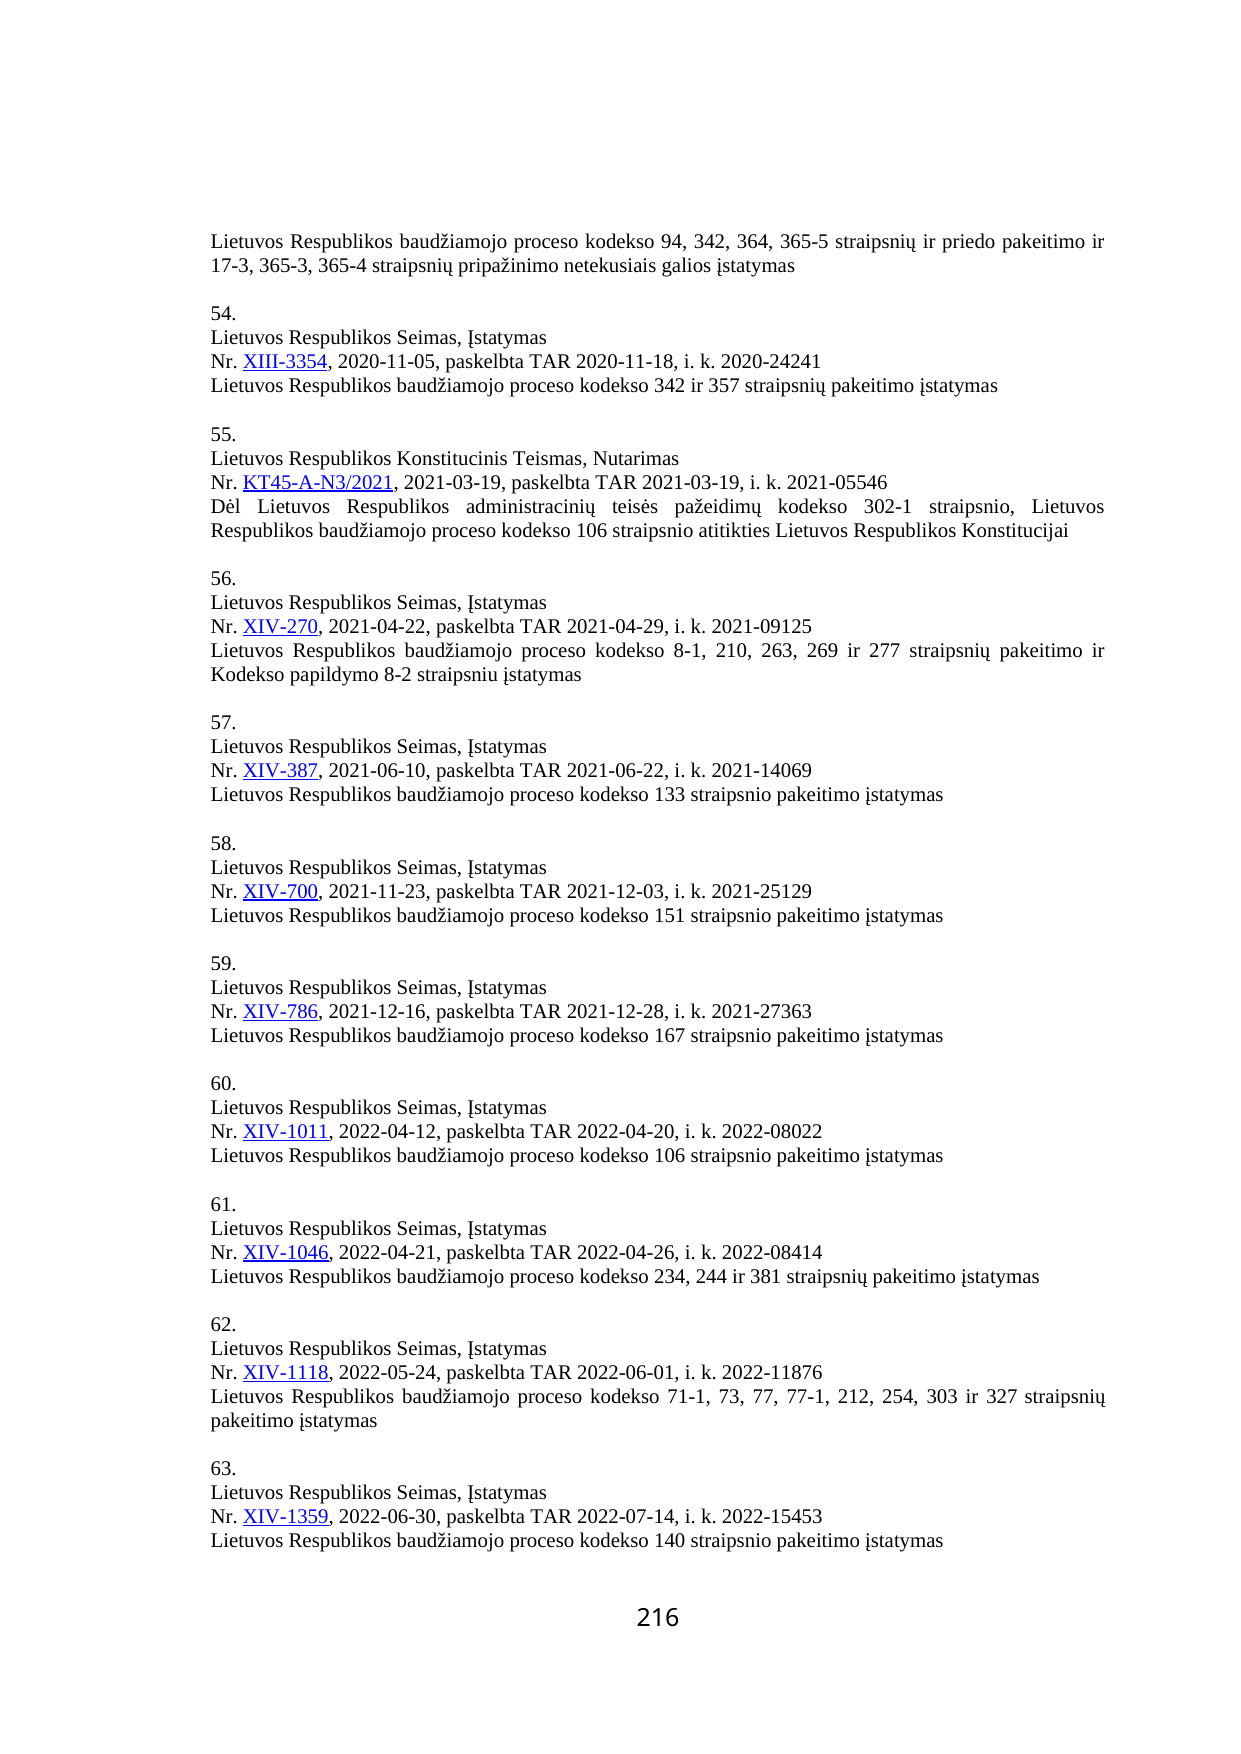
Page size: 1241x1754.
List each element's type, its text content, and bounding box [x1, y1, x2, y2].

text 59. [210, 951, 1105, 975]
text Lietuvos Respublikos baudžiamojo proceso kodekso 8-1, 210, 263, 269 ir 277 straipsnių pakeitimo ir Kodekso papildymo 8-2 straipsniu įstatymas [210, 638, 1105, 686]
text Lietuvos Respublikos Seimas, Įstatymas [210, 1336, 1105, 1360]
text Nr. XIV-270, 2021-04-22, paskelbta TAR 2021-04-29, i. k. 2021-09125 [210, 614, 1105, 638]
text 54. [210, 301, 1105, 325]
text Lietuvos Respublikos Seimas, Įstatymas [210, 975, 1105, 999]
text 56. [210, 566, 1105, 590]
text Lietuvos Respublikos Seimas, Įstatymas [210, 1480, 1105, 1504]
text Lietuvos Respublikos Seimas, Įstatymas [210, 1095, 1105, 1119]
text Lietuvos Respublikos Konstitucinis Teismas, Nutarimas [210, 446, 1105, 469]
text Lietuvos Respublikos Seimas, Įstatymas [210, 854, 1105, 879]
text Lietuvos Respublikos baudžiamojo proceso kodekso 140 straipsnio pakeitimo įstatymas [210, 1528, 1105, 1552]
text Dėl Lietuvos Respublikos administracinių teisės pažeidimų kodekso 302-1 straipsnio, Lietuvos Respublikos baudžiamojo proceso kodekso 106 straipsnio atitikties Lietuvos Respublikos Konstitucijai [210, 494, 1105, 542]
text Nr. XIII-3354, 2020-11-05, paskelbta TAR 2020-11-18, i. k. 2020-24241 [210, 349, 1105, 373]
text Nr. XIV-1118, 2022-05-24, paskelbta TAR 2022-06-01, i. k. 2022-11876 [210, 1360, 1105, 1384]
text 57. [210, 710, 1105, 734]
text Lietuvos Respublikos baudžiamojo proceso kodekso 151 straipsnio pakeitimo įstatymas [210, 903, 1105, 927]
text Lietuvos Respublikos Seimas, Įstatymas [210, 590, 1105, 614]
text 61. [210, 1191, 1105, 1216]
text 62. [210, 1312, 1105, 1336]
text Nr. XIV-786, 2021-12-16, paskelbta TAR 2021-12-28, i. k. 2021-27363 [210, 999, 1105, 1023]
text Nr. XIV-1046, 2022-04-21, paskelbta TAR 2022-04-26, i. k. 2022-08414 [210, 1239, 1105, 1264]
text Lietuvos Respublikos Seimas, Įstatymas [210, 325, 1105, 349]
text Nr. XIV-700, 2021-11-23, paskelbta TAR 2021-12-03, i. k. 2021-25129 [210, 879, 1105, 903]
text Nr. KT45-A-N3/2021, 2021-03-19, paskelbta TAR 2021-03-19, i. k. 2021-05546 [210, 469, 1105, 494]
text Lietuvos Respublikos Seimas, Įstatymas [210, 734, 1105, 758]
text Lietuvos Respublikos baudžiamojo proceso kodekso 106 straipsnio pakeitimo įstatymas [210, 1143, 1105, 1167]
text Lietuvos Respublikos baudžiamojo proceso kodekso 71-1, 73, 77, 77-1, 212, 254, 303 ir 327 straipsnių pakeitimo įstatymas [210, 1384, 1105, 1432]
text Nr. XIV-1011, 2022-04-12, paskelbta TAR 2022-04-20, i. k. 2022-08022 [210, 1119, 1105, 1143]
text Lietuvos Respublikos baudžiamojo proceso kodekso 133 straipsnio pakeitimo įstatymas [210, 782, 1105, 806]
text Nr. XIV-1359, 2022-06-30, paskelbta TAR 2022-07-14, i. k. 2022-15453 [210, 1504, 1105, 1528]
text 55. [210, 421, 1105, 446]
text Lietuvos Respublikos baudžiamojo proceso kodekso 234, 244 ir 381 straipsnių pakeitimo įstatymas [210, 1264, 1105, 1288]
text Nr. XIV-387, 2021-06-10, paskelbta TAR 2021-06-22, i. k. 2021-14069 [210, 758, 1105, 782]
text Lietuvos Respublikos baudžiamojo proceso kodekso 167 straipsnio pakeitimo įstatymas [210, 1023, 1105, 1047]
text 58. [210, 831, 1105, 854]
text Lietuvos Respublikos Seimas, Įstatymas [210, 1216, 1105, 1239]
text 63. [210, 1456, 1105, 1480]
text 60. [210, 1071, 1105, 1095]
text Lietuvos Respublikos baudžiamojo proceso kodekso 94, 342, 364, 365-5 straipsnių ir priedo pakeitimo ir 17-3, 365-3, 365-4 straipsnių pripažinimo netekusiais galios įstatymas [210, 229, 1105, 277]
text Lietuvos Respublikos baudžiamojo proceso kodekso 342 ir 357 straipsnių pakeitimo įstatymas [210, 373, 1105, 397]
